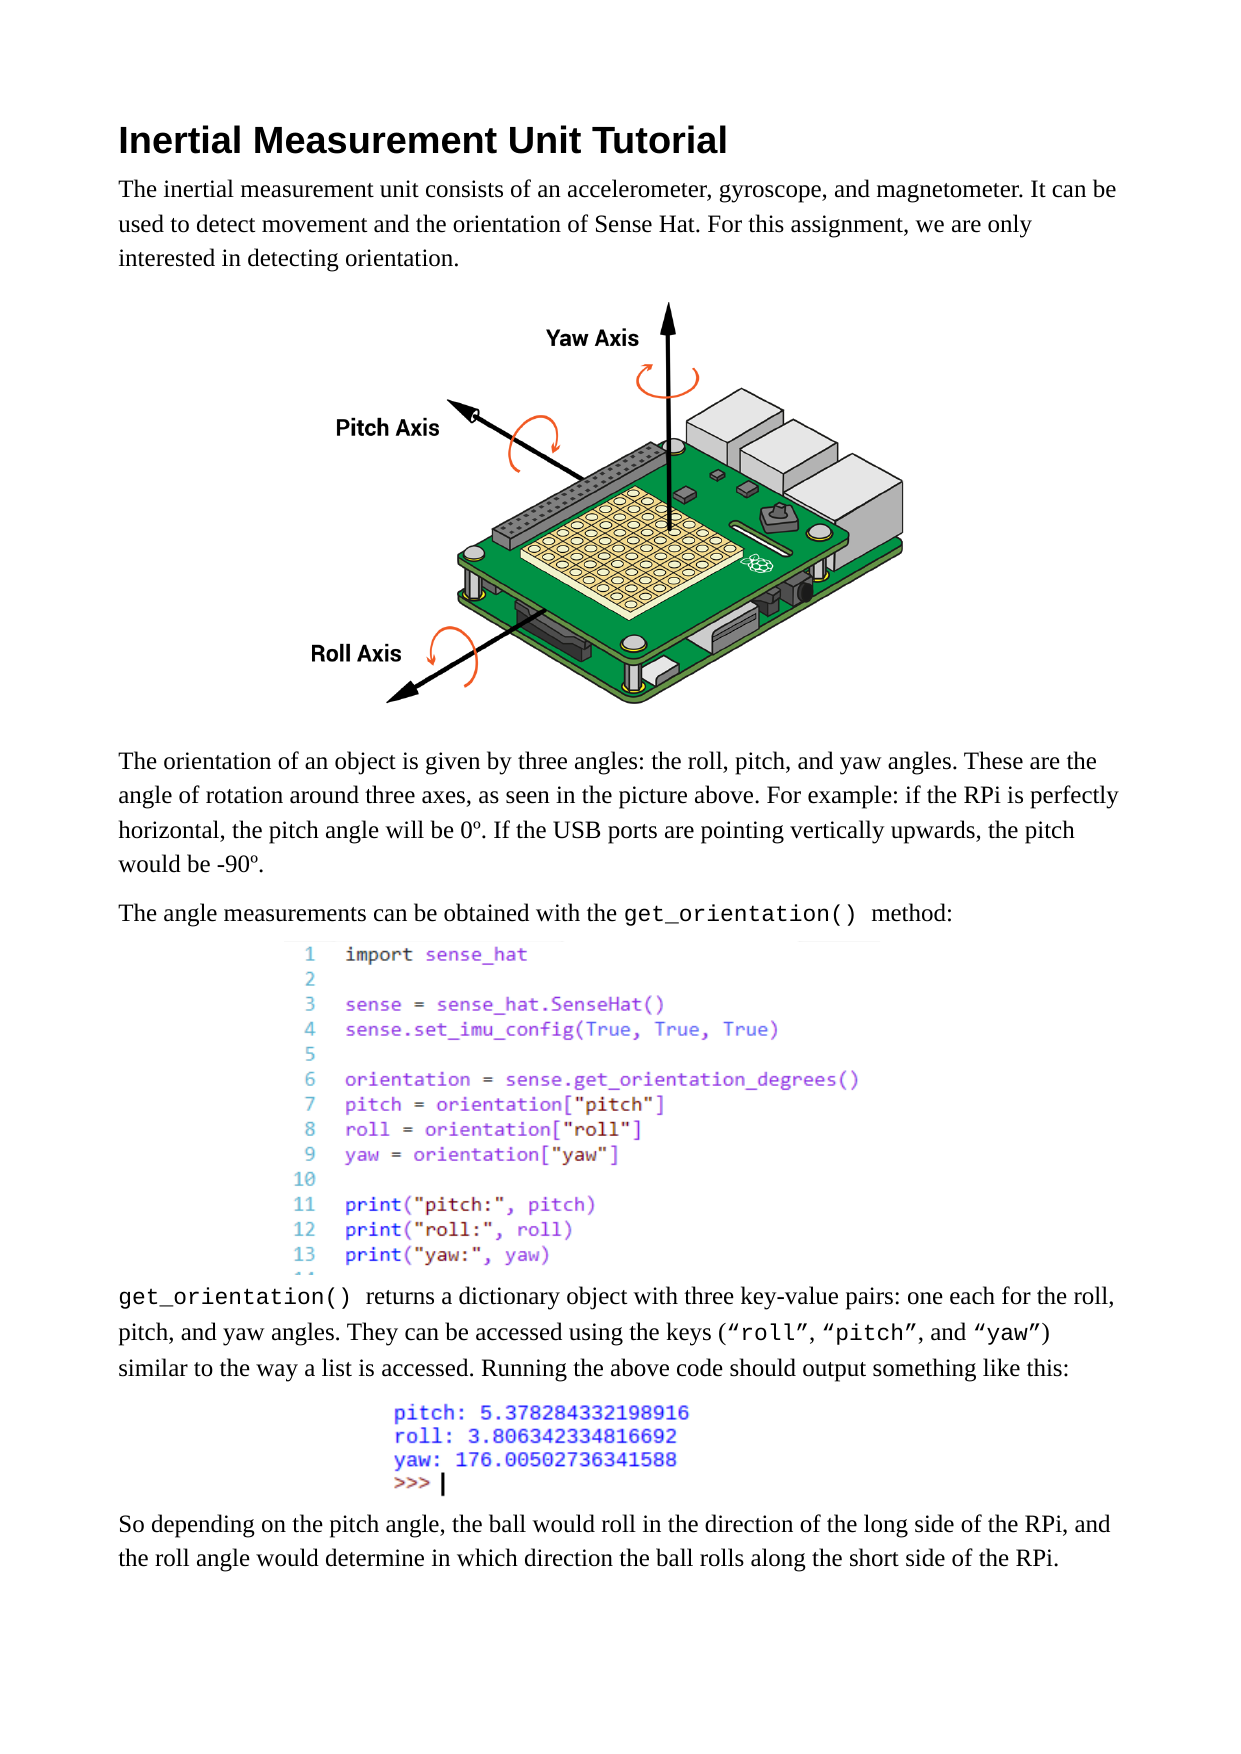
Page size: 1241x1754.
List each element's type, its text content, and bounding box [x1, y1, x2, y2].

picture [284, 941, 881, 1275]
picture [278, 286, 927, 741]
subtitle Inertial Measurement Unit Tutorial [118, 118, 1122, 162]
text The inertial measurement unit consists of an accelerometer, gyroscope, and magnetometer. It can be used to detect movement and the orientation of Sense Hat. For this assignment, we are only interested in detecting orientation. [118, 174, 1122, 272]
text So depending on the pitch angle, the ball would roll in the direction of the long side of the RPi, and the roll angle would determine in which direction the ball rolls along the short side of the RPi. [118, 1504, 1122, 1572]
text get_orientation() returns a dictionary object with three key-value pairs: one each for the roll, pitch, and yaw angles. They can be accessed using the keys (“roll”, “pitch”, and “yaw”) similar to the way a list is accessed. Running the above code should output something like this: [118, 1275, 1122, 1381]
text The angle measurements can be obtained with the get_orientation() method: [118, 898, 1122, 929]
text The orientation of an object is given by three angles: the roll, pitch, and yaw angles. These are the angle of rotation around three axes, as seen in the picture above. For example: if the RPi is perfectly horizontal, the pitch angle will be 0º. If the USB ports are pointing vertically upwards, the pitch would be -90º. [118, 741, 1122, 878]
picture [394, 1401, 847, 1504]
